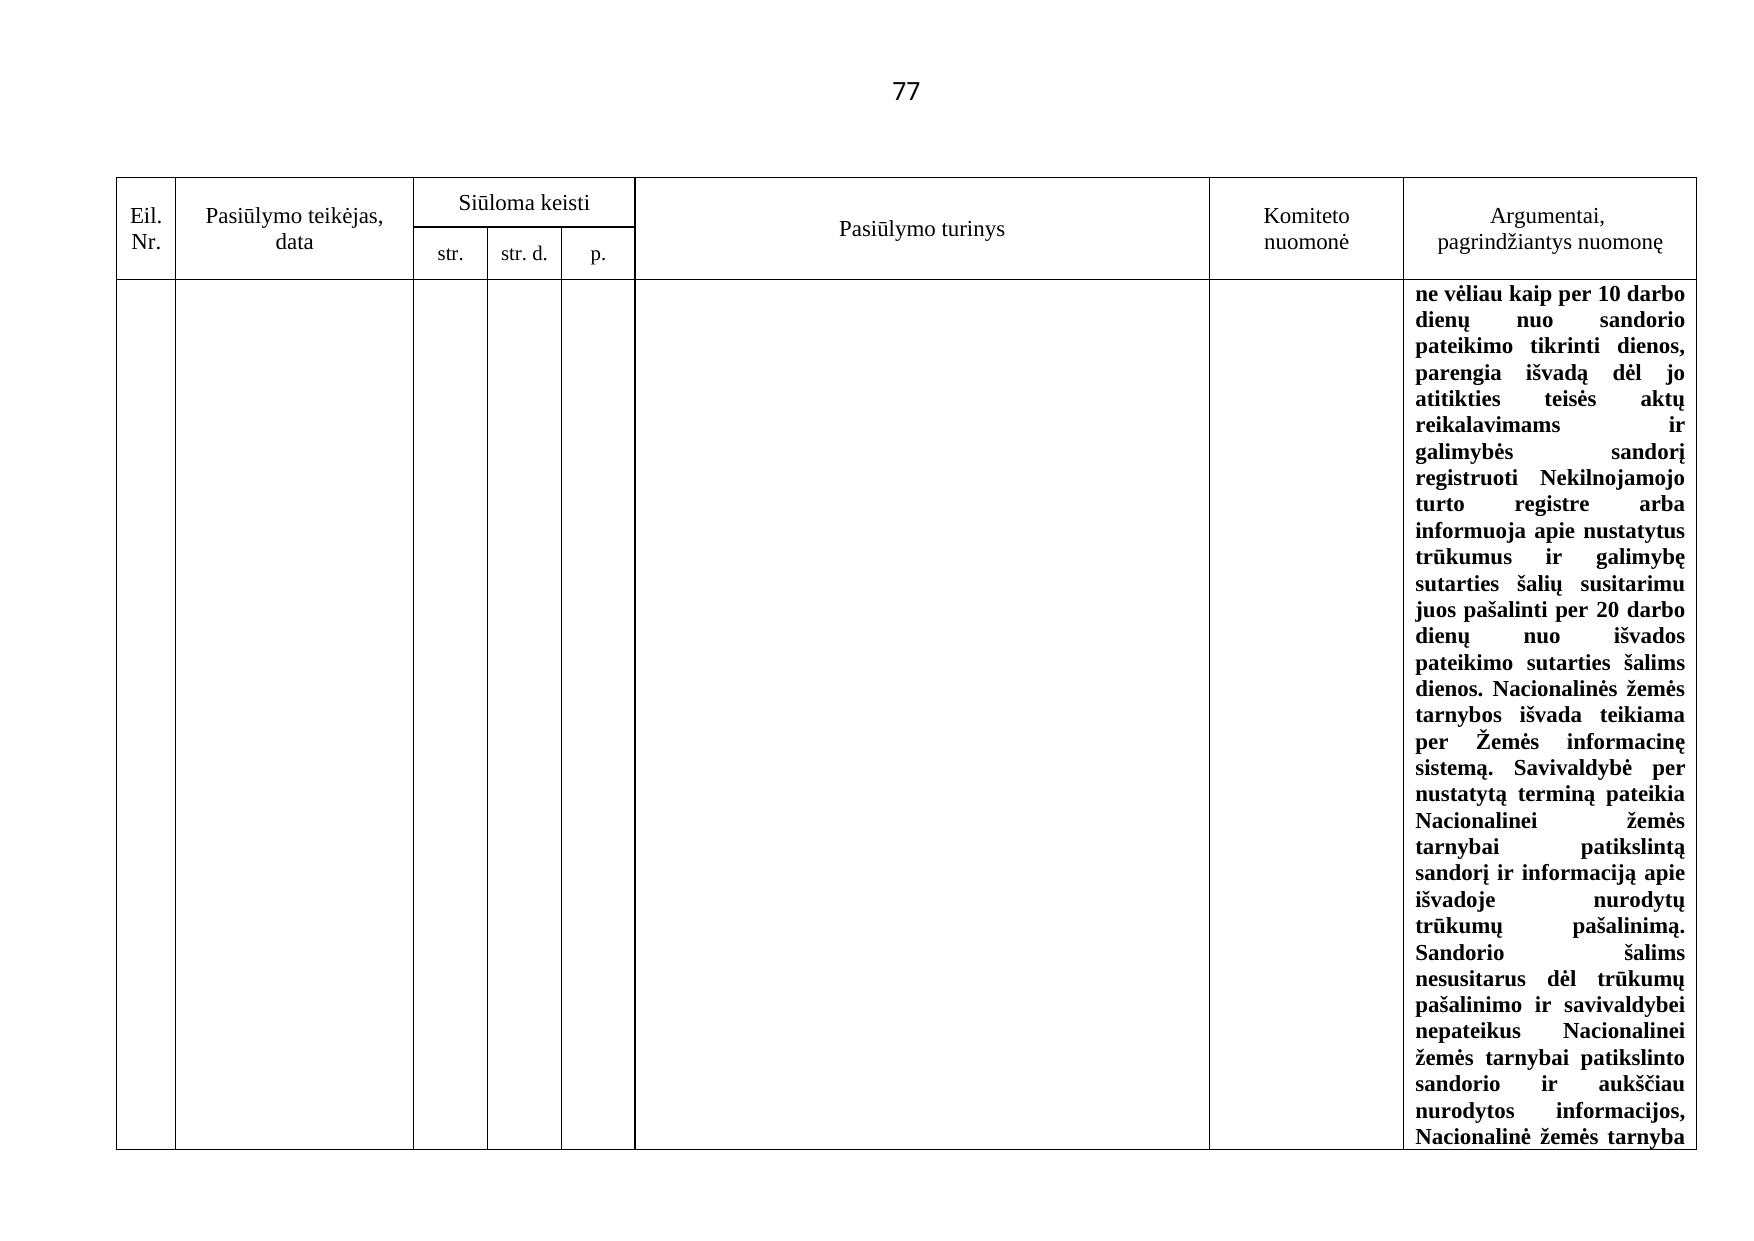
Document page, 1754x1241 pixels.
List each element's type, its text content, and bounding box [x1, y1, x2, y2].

table_header Pasiūlymo teikėjas, data [176, 178, 413, 279]
table_header Eil. Nr. [117, 178, 175, 279]
table_cell str. d. [488, 228, 561, 279]
table_header Komiteto nuomonė [1210, 178, 1403, 279]
table_cell [488, 280, 561, 1149]
table_header Siūloma keisti [414, 178, 634, 226]
table_cell [1210, 280, 1403, 1149]
table_cell [176, 280, 413, 1149]
table_cell ne vėliau kaip per 10 darbo dienų nuo sandorio pateikimo tikrinti dienos, parengia išvadą dėl jo atitikties teisės aktų reikalavimams ir galimybės sandorį registruoti Nekilnojamojo turto registre arba informuoja apie nustatytus trūkumus ir galimybę sutarties šalių susitarimu juos pašalinti per 20 darbo dienų nuo išvados pateikimo sutarties šalims dienos. Nacionalinės žemės tarnybos išvada teikiama per Žemės informacinę sistemą. Savivaldybė per nustatytą terminą pateikia Nacionalinei žemės tarnybai patikslintą sandorį ir informaciją apie išvadoje nurodytų trūkumų pašalinimą. Sandorio šalims nesusitarus dėl trūkumų pašalinimo ir savivaldybei nepateikus Nacionalinei žemės tarnybai patikslinto sandorio ir aukščiau nurodytos informacijos, Nacionalinė žemės tarnyba [1404, 280, 1696, 1149]
table_cell [562, 280, 634, 1149]
table_cell str. [414, 228, 487, 279]
table_header Argumentai, pagrindžiantys nuomonę [1404, 178, 1696, 279]
table_cell [414, 280, 487, 1149]
table_cell [636, 280, 1209, 1149]
table_header Pasiūlymo turinys [636, 178, 1209, 279]
table_cell [117, 280, 175, 1149]
table_cell p. [562, 228, 634, 279]
